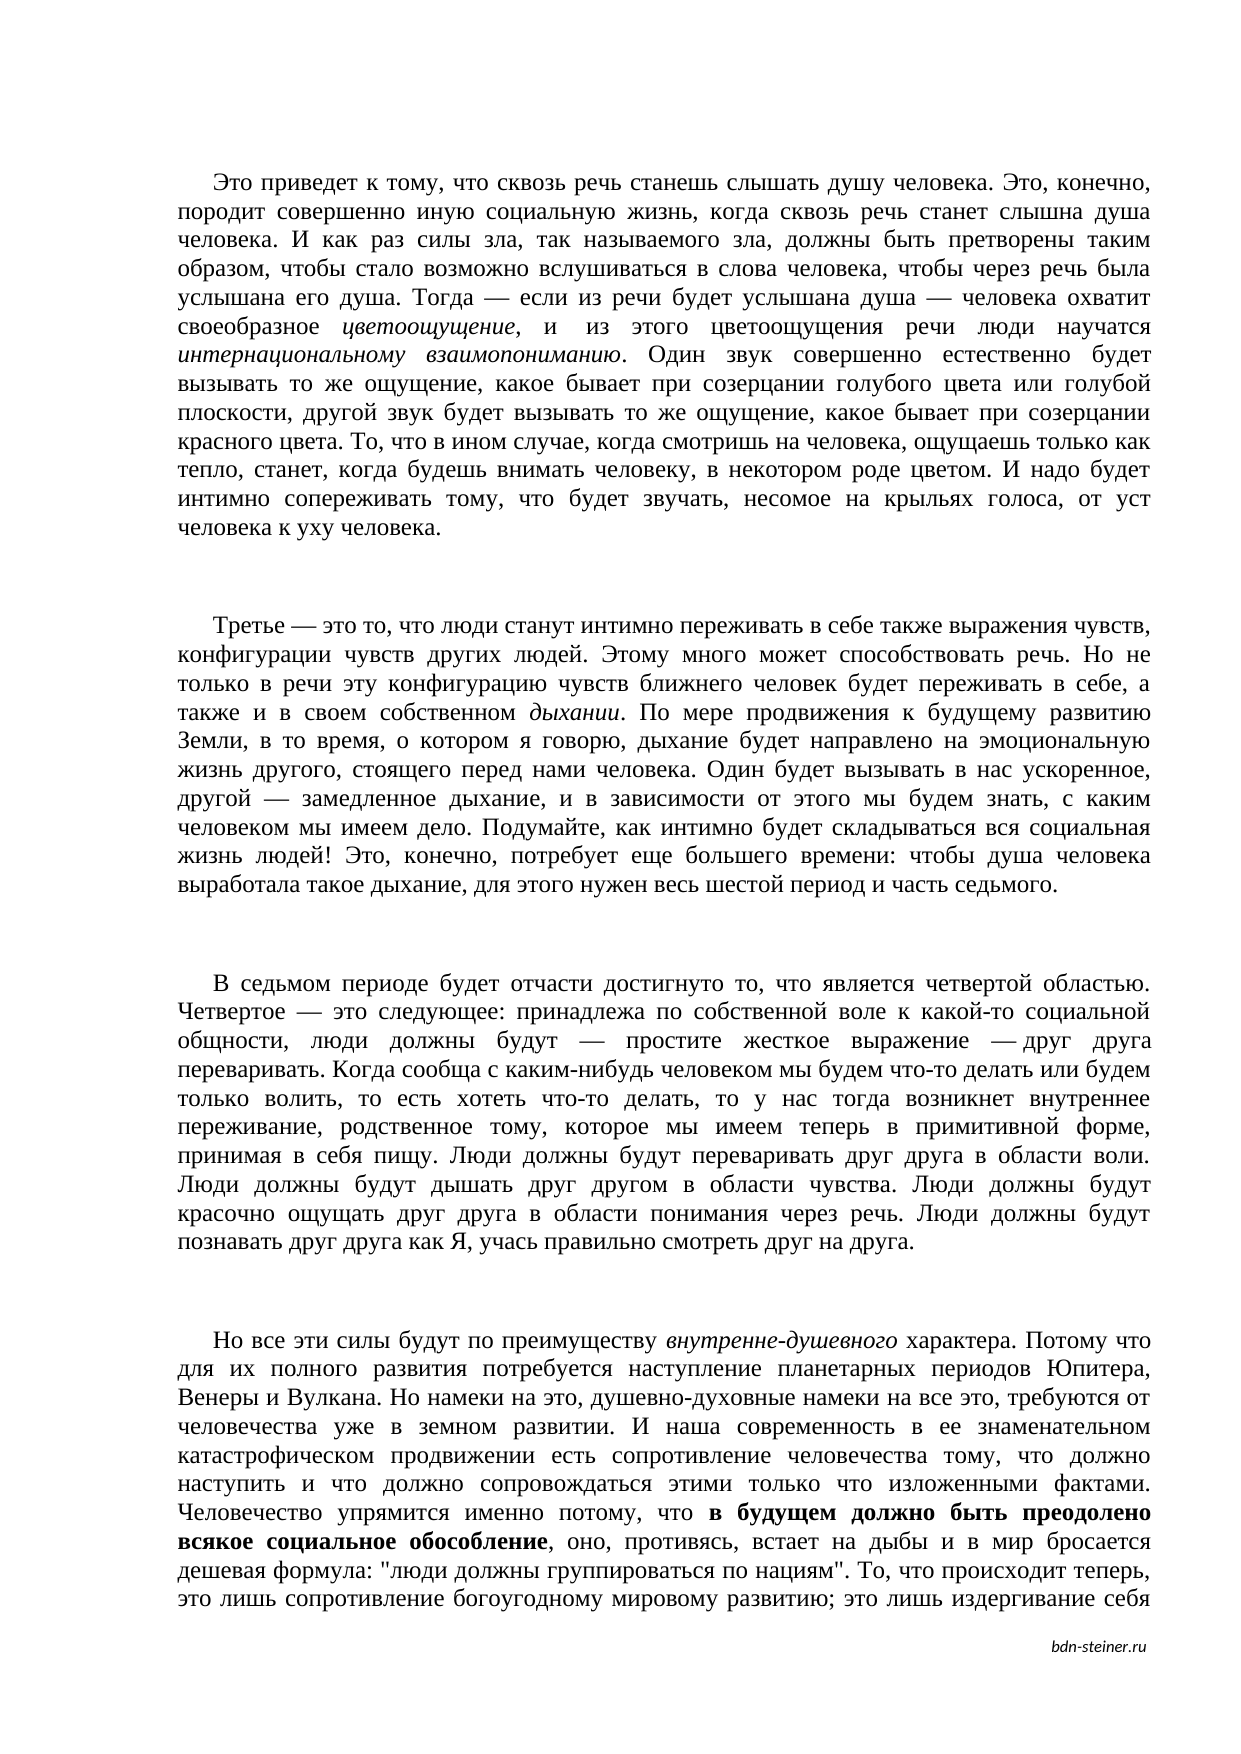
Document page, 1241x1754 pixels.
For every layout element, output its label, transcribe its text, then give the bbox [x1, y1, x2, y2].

text Третье — это то, что люди станут интимно переживать в себе также выражения чувств, конфигурации чувств других людей. Этому много может способствовать речь. Но не только в речи эту конфигурацию чувств ближнего человек будет переживать в себе, а также и в своем собственном дыхании. По мере продвижения к будущему развитию Земли, в то время, о котором я говорю, дыхание будет направлено на эмоциональную жизнь другого, стоящего перед нами человека. Один будет вызывать в нас ускоренное, другой — замедленное дыхание, и в зависимости от этого мы будем знать, с каким человеком мы имеем дело. Подумайте, как интимно будет складываться вся социальная жизнь людей! Это, конечно, потребует еще большего времени: чтобы душа человека выработала такое дыхание, для этого нужен весь шестой период и часть седьмого. [177, 610, 1152, 898]
text В седьмом периоде будет отчасти достигнуто то, что является четвертой областью. Четвертое — это следующее: принадлежа по собственной воле к какой-то социальной общности, люди должны будут — простите жесткое выражение — друг друга переваривать. Когда сообща с каким-нибудь человеком мы будем что-то делать или будем только волить, то есть хотеть что-то делать, то у нас тогда возникнет внутреннее переживание, родственное тому, которое мы имеем теперь в примитивной форме, принимая в себя пищу. Люди должны будут переваривать друг друга в области воли. Люди должны будут дышать друг другом в области чувства. Люди должны будут красочно ощущать друг друга в области понимания через речь. Люди должны будут познавать друг друга как Я, учась правильно смотреть друг на друга. [177, 968, 1152, 1255]
text Это приведет к тому, что сквозь речь станешь слышать душу человека. Это, конечно, породит совершенно иную социальную жизнь, когда сквозь речь станет слышна душа человека. И как раз силы зла, так называемого зла, должны быть претворены таким образом, чтобы стало возможно вслушиваться в слова человека, чтобы через речь была услышана его душа. Тогда — если из речи будет услышана душа — человека охватит своеобразное цветоощущение, и из этого цветоощущения речи люди научатся интернациональному взаимопониманию. Один звук совершенно естественно будет вызывать то же ощущение, какое бывает при созерцании голубого цвета или голубой плоскости, другой звук будет вызывать то же ощущение, какое бывает при созерцании красного цвета. То, что в ином случае, когда смотришь на человека, ощущаешь только как тепло, станет, когда будешь внимать человеку, в некотором роде цветом. И надо будет интимно сопереживать тому, что будет звучать, несомое на крыльях голоса, от уст человека к уху человека. [177, 167, 1152, 541]
text Но все эти силы будут по преимуществу внутренне-душевного характера. Потому что для их полного развития потребуется наступление планетарных периодов Юпитера, Венеры и Вулкана. Но намеки на это, душевно-духовные намеки на все это, требуются от человечества уже в земном развитии. И наша современность в ее знаменательном катастрофическом продвижении есть сопротивление человечества тому, что должно наступить и что должно сопровождаться этими только что изложенными фактами. Человечество упрямится именно потому, что в будущем должно быть преодолено всякое социальное обособление, оно, противясь, встает на дыбы и в мир бросается дешевая формула: "люди должны группироваться по нациям". То, что происходит теперь, это лишь сопротивление богоугодному мировому развитию; это лишь издергивание себя [177, 1325, 1152, 1612]
